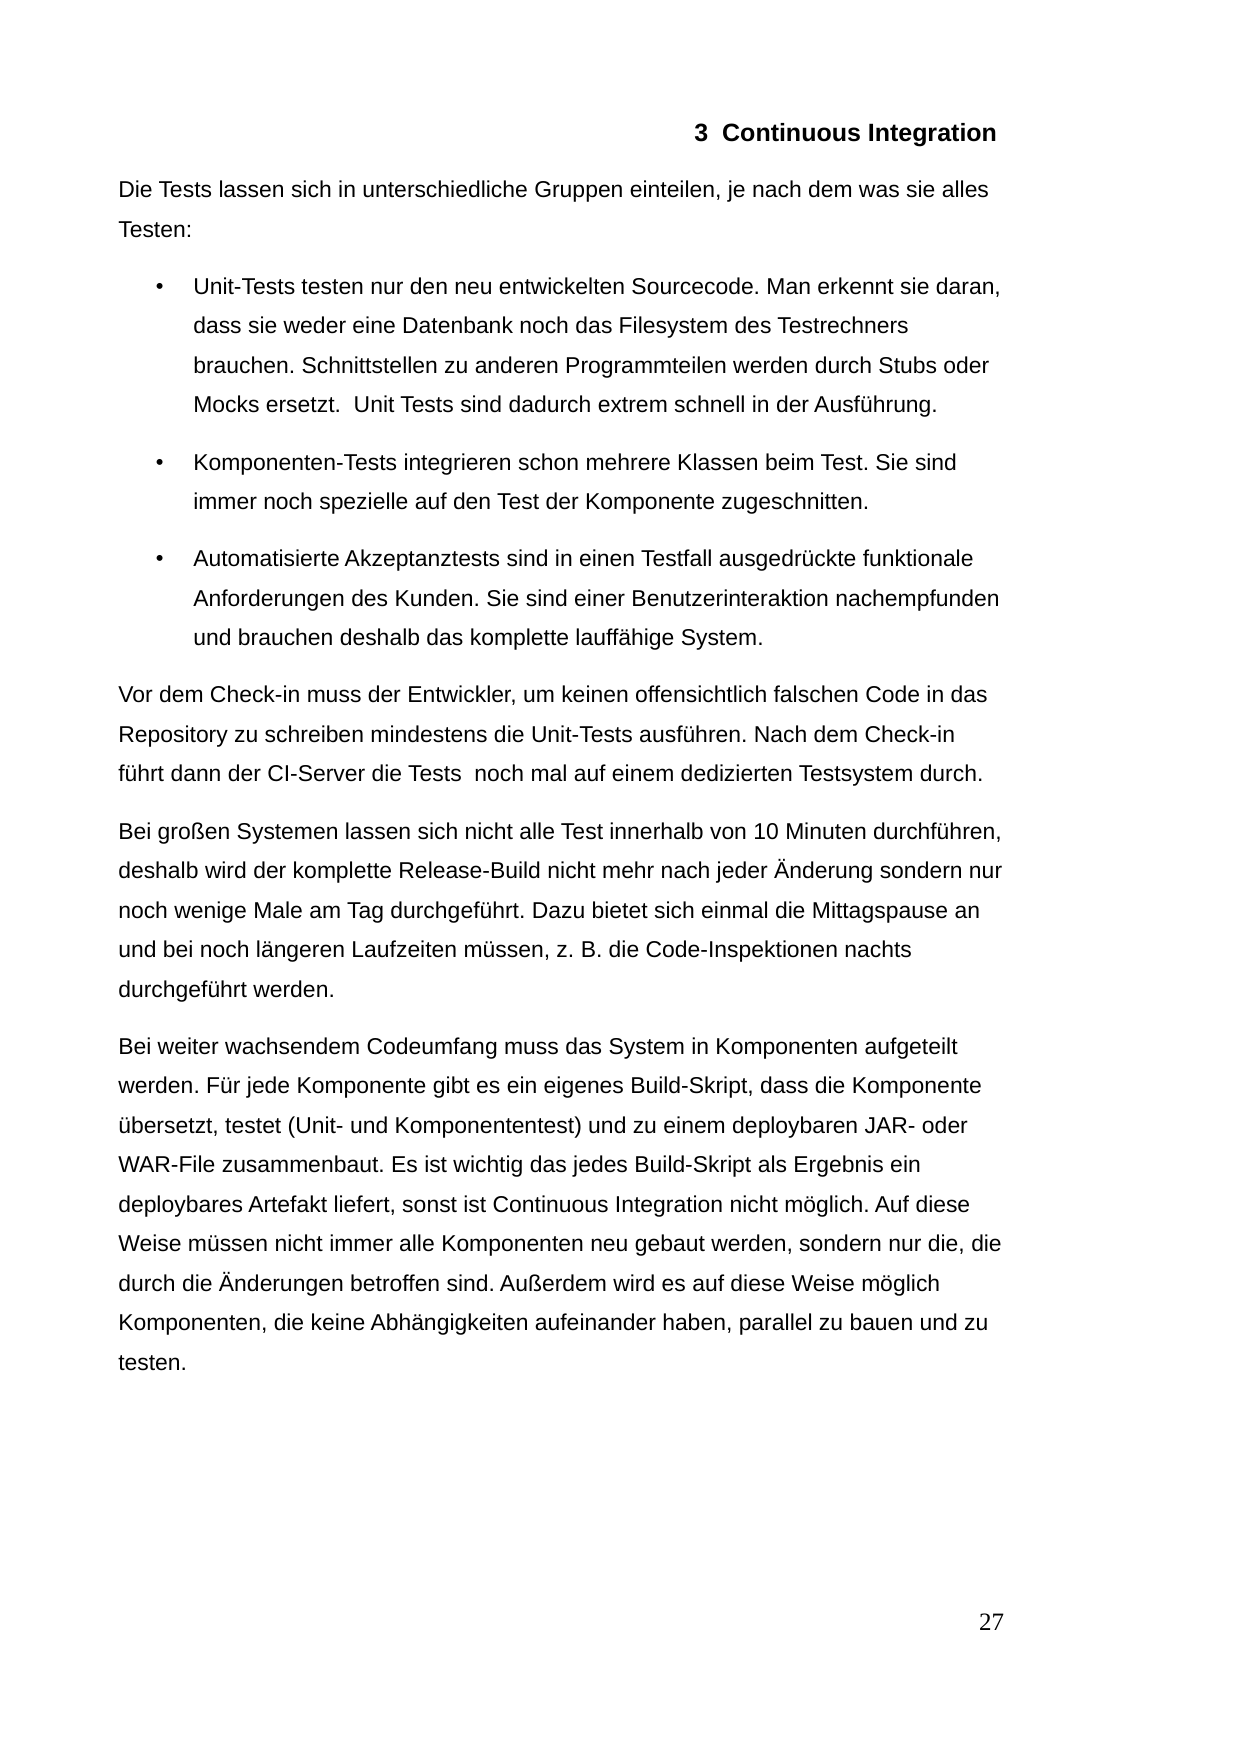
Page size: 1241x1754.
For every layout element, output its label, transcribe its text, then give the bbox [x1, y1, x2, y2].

text Bei weiter wachsendem Codeumfang muss das System in Komponenten aufgeteilt werden. Für jede Komponente gibt es ein eigenes Build-Skript, dass die Komponente übersetzt, testet (Unit- und Komponententest) und zu einem deploybaren JAR- oder WAR-File zusammenbaut. Es ist wichtig das jedes Build-Skript als Ergebnis ein deploybares Artefakt liefert, sonst ist Continuous Integration nicht möglich. Auf diese Weise müssen nicht immer alle Komponenten neu gebaut werden, sondern nur die, die durch die Änderungen betroffen sind. Außerdem wird es auf diese Weise möglich Komponenten, die keine Abhängigkeiten aufeinander haben, parallel zu bauen und zu testen. [118, 1033, 1004, 1375]
text Die Tests lassen sich in unterschiedliche Gruppen einteilen, je nach dem was sie alles Testen: [118, 176, 1004, 242]
list Komponenten-Tests integrieren schon mehrere Klassen beim Test. Sie sind immer noch spezielle auf den Test der Komponente zugeschnitten. [156, 449, 1004, 514]
text Bei großen Systemen lassen sich nicht alle Test innerhalb von 10 Minuten durchführen, deshalb wird der komplette Release-Build nicht mehr nach jeder Änderung sondern nur noch wenige Male am Tag durchgeführt. Dazu bietet sich einmal die Mittagspause an und bei noch längeren Laufzeiten müssen, z. B. die Code-Inspektionen nachts durchgeführt werden. [118, 818, 1004, 1002]
text Vor dem Check-in muss der Entwickler, um keinen offensichtlich falschen Code in das Repository zu schreiben mindestens die Unit-Tests ausführen. Nach dem Check-in führt dann der CI-Server die Tests noch mal auf einem dedizierten Testsystem durch. [118, 681, 1004, 787]
list Automatisierte Akzeptanztests sind in einen Testfall ausgedrückte funktionale Anforderungen des Kunden. Sie sind einer Benutzerinteraktion nachempfunden und brauchen deshalb das komplette lauffähige System. [156, 545, 1004, 651]
list Unit-Tests testen nur den neu entwickelten Sourcecode. Man erkennt sie daran, dass sie weder eine Datenbank noch das Filesystem des Testrechners brauchen. Schnittstellen zu anderen Programmteilen werden durch Stubs oder Mocks ersetzt. Unit Tests sind dadurch extrem schnell in der Ausführung. [156, 273, 1004, 418]
